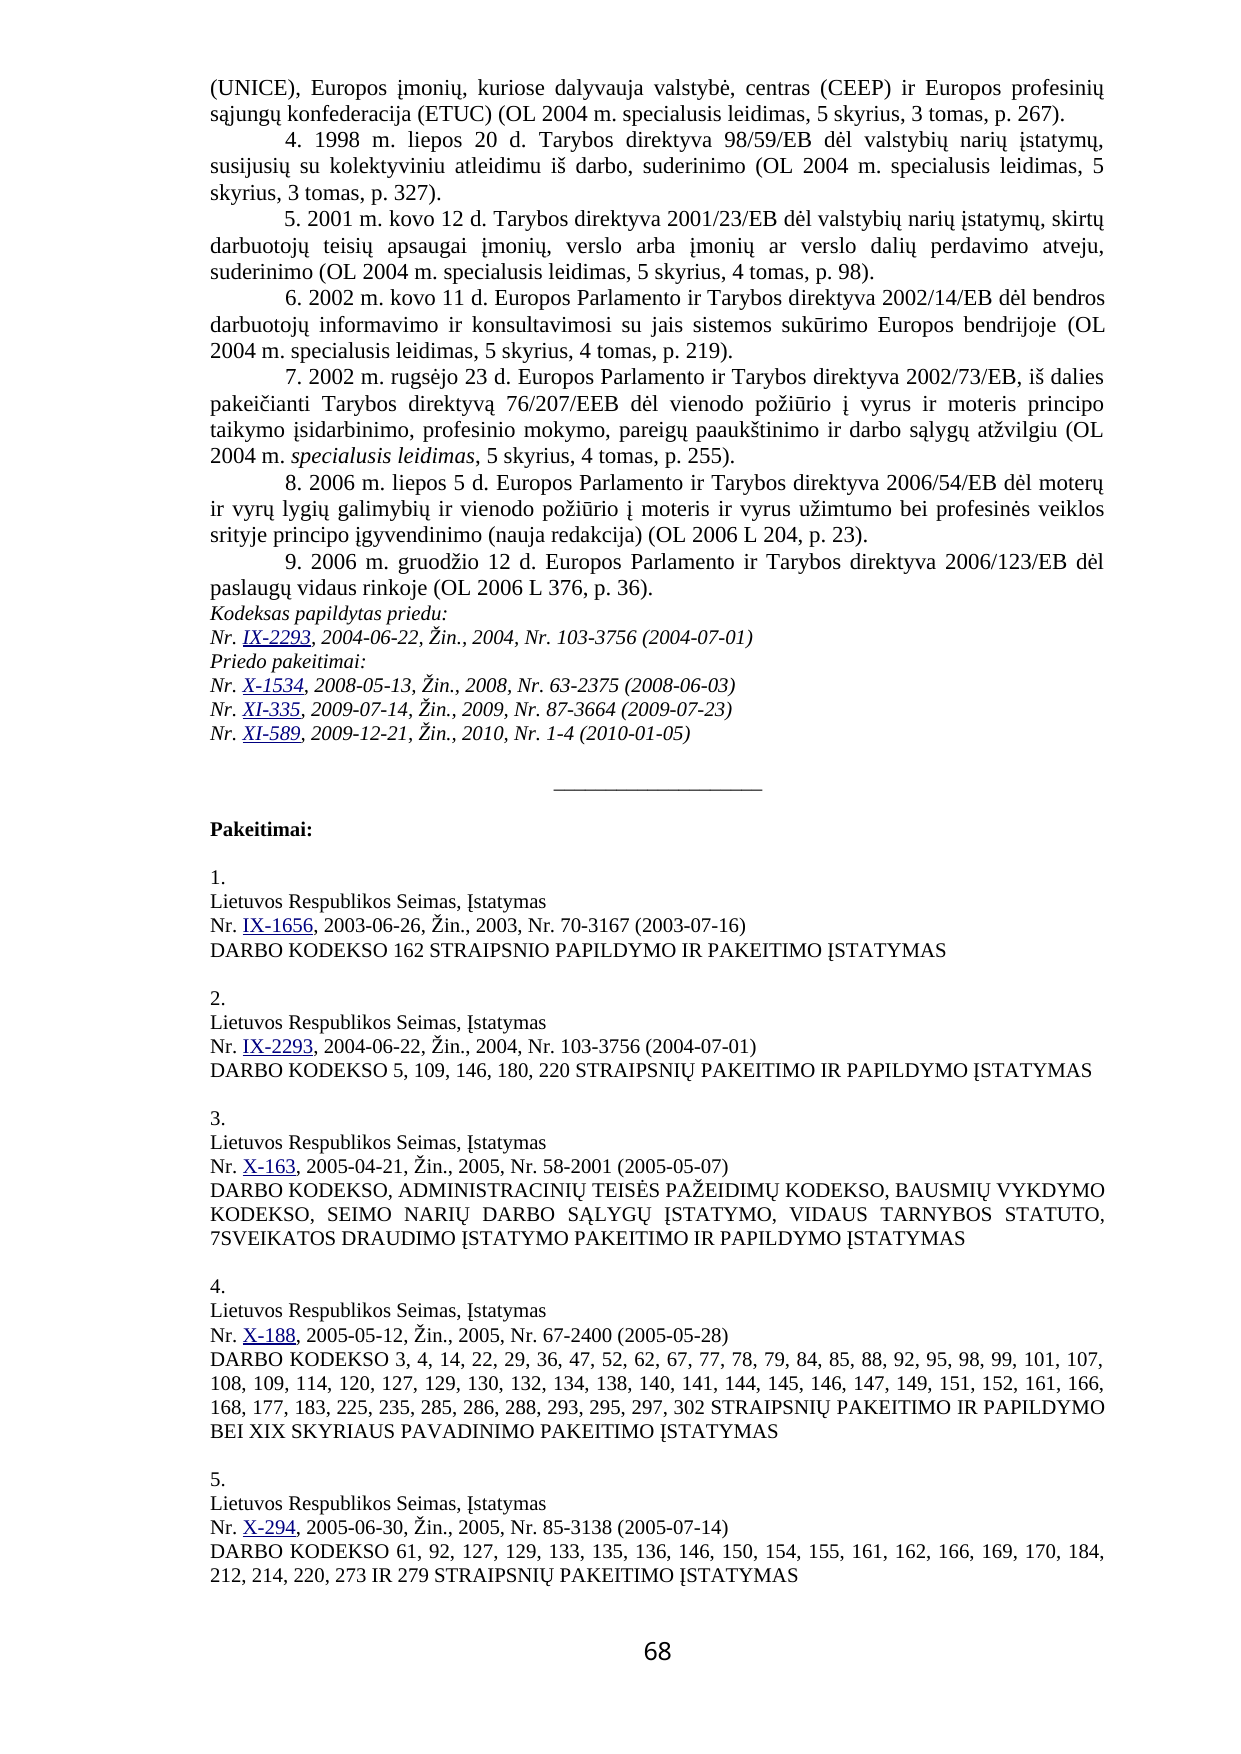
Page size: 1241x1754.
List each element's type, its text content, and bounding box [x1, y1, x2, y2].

text 5. [210, 1467, 1106, 1491]
text 6. 2002 m. kovo 11 d. Europos Parlamento ir Tarybos direktyva 2002/14/EB dėl bendros darbuotojų informavimo ir konsultavimosi su jais sistemos sukūrimo Europos bendrijoje (OL 2004 m. specialusis leidimas, 5 skyrius, 4 tomas, p. 219). [210, 284, 1106, 363]
text (UNICE), Europos įmonių, kuriose dalyvauja valstybė, centras (CEEP) ir Europos profesinių sąjungų konfederacija (ETUC) (OL 2004 m. specialusis leidimas, 5 skyrius, 3 tomas, p. 267). [210, 73, 1106, 126]
text DARBO KODEKSO 61, 92, 127, 129, 133, 135, 136, 146, 150, 154, 155, 161, 162, 166, 169, 170, 184, 212, 214, 220, 273 IR 279 STRAIPSNIŲ PAKEITIMO ĮSTATYMAS [210, 1539, 1106, 1587]
text Nr. IX-1656, 2003-06-26, Žin., 2003, Nr. 70-3167 (2003-07-16) [210, 913, 1106, 937]
text DARBO KODEKSO 3, 4, 14, 22, 29, 36, 47, 52, 62, 67, 77, 78, 79, 84, 85, 88, 92, 95, 98, 99, 101, 107, 108, 109, 114, 120, 127, 129, 130, 132, 134, 138, 140, 141, 144, 145, 146, 147, 149, 151, 152, 161, 166, 168, 177, 183, 225, 235, 285, 286, 288, 293, 295, 297, 302 STRAIPSNIŲ PAKEITIMO IR PAPILDYMO BEI XIX SKYRIAUS PAVADINIMO PAKEITIMO ĮSTATYMAS [210, 1347, 1106, 1443]
text Nr. X-163, 2005-04-21, Žin., 2005, Nr. 58-2001 (2005-05-07) [210, 1154, 1106, 1178]
text 8. 2006 m. liepos 5 d. Europos Parlamento ir Tarybos direktyva 2006/54/EB dėl moterų ir vyrų lygių galimybių ir vienodo požiūrio į moteris ir vyrus užimtumo bei profesinės veiklos srityje principo įgyvendinimo (nauja redakcija) (OL 2006 L 204, p. 23). [210, 469, 1106, 548]
text Lietuvos Respublikos Seimas, Įstatymas [210, 889, 1106, 913]
text Priedo pakeitimai: [210, 649, 1106, 673]
text Nr. X-1534, 2008-05-13, Žin., 2008, Nr. 63-2375 (2008-06-03) [210, 673, 1106, 697]
text Nr. IX-2293, 2004-06-22, Žin., 2004, Nr. 103-3756 (2004-07-01) [210, 625, 1106, 649]
text Lietuvos Respublikos Seimas, Įstatymas [210, 1010, 1106, 1034]
text Pakeitimai: [210, 817, 1106, 841]
text 9. 2006 m. gruodžio 12 d. Europos Parlamento ir Tarybos direktyva 2006/123/EB dėl paslaugų vidaus rinkoje (OL 2006 L 376, p. 36). [210, 548, 1106, 601]
text Lietuvos Respublikos Seimas, Įstatymas [210, 1298, 1106, 1322]
text 2. [210, 986, 1106, 1010]
text Nr. XI-589, 2009-12-21, Žin., 2010, Nr. 1-4 (2010-01-05) [210, 721, 1106, 745]
text DARBO KODEKSO 5, 109, 146, 180, 220 STRAIPSNIŲ PAKEITIMO IR PAPILDYMO ĮSTATYMAS [210, 1058, 1106, 1082]
text Nr. IX-2293, 2004-06-22, Žin., 2004, Nr. 103-3756 (2004-07-01) [210, 1034, 1106, 1058]
text DARBO KODEKSO, ADMINISTRACINIŲ TEISĖS PAŽEIDIMŲ KODEKSO, BAUSMIŲ VYKDYMO KODEKSO, SEIMO NARIŲ DARBO SĄLYGŲ ĮSTATYMO, VIDAUS TARNYBOS STATUTO, 7SVEIKATOS DRAUDIMO ĮSTATYMO PAKEITIMO IR PAPILDYMO ĮSTATYMAS [210, 1178, 1106, 1250]
text 7. 2002 m. rugsėjo 23 d. Europos Parlamento ir Tarybos direktyva 2002/73/EB, iš dalies pakeičianti Tarybos direktyvą 76/207/EEB dėl vienodo požiūrio į vyrus ir moteris principo taikymo įsidarbinimo, profesinio mokymo, pareigų paaukštinimo ir darbo sąlygų atžvilgiu (OL 2004 m. specialusis leidimas, 5 skyrius, 4 tomas, p. 255). [210, 363, 1106, 469]
text Kodeksas papildytas priedu: [210, 601, 1106, 625]
text Nr. X-188, 2005-05-12, Žin., 2005, Nr. 67-2400 (2005-05-28) [210, 1322, 1106, 1347]
text DARBO KODEKSO 162 STRAIPSNIO PAPILDYMO IR PAKEITIMO ĮSTATYMAS [210, 937, 1106, 962]
text 5. 2001 m. kovo 12 d. Tarybos direktyva 2001/23/EB dėl valstybių narių įstatymų, skirtų darbuotojų teisių apsaugai įmonių, verslo arba įmonių ar verslo dalių perdavimo atveju, suderinimo (OL 2004 m. specialusis leidimas, 5 skyrius, 4 tomas, p. 98). [210, 205, 1106, 284]
text 3. [210, 1106, 1106, 1130]
text Nr. XI-335, 2009-07-14, Žin., 2009, Nr. 87-3664 (2009-07-23) [210, 697, 1106, 721]
text 1. [210, 865, 1106, 889]
text Nr. X-294, 2005-06-30, Žin., 2005, Nr. 85-3138 (2005-07-14) [210, 1515, 1106, 1539]
text Lietuvos Respublikos Seimas, Įstatymas [210, 1130, 1106, 1154]
text 4. 1998 m. liepos 20 d. Tarybos direktyva 98/59/EB dėl valstybių narių įstatymų, susijusių su kolektyviniu atleidimu iš darbo, suderinimo (OL 2004 m. specialusis leidimas, 5 skyrius, 3 tomas, p. 327). [210, 126, 1106, 205]
text ____________________ [210, 769, 1106, 793]
text Lietuvos Respublikos Seimas, Įstatymas [210, 1491, 1106, 1515]
text 4. [210, 1274, 1106, 1298]
